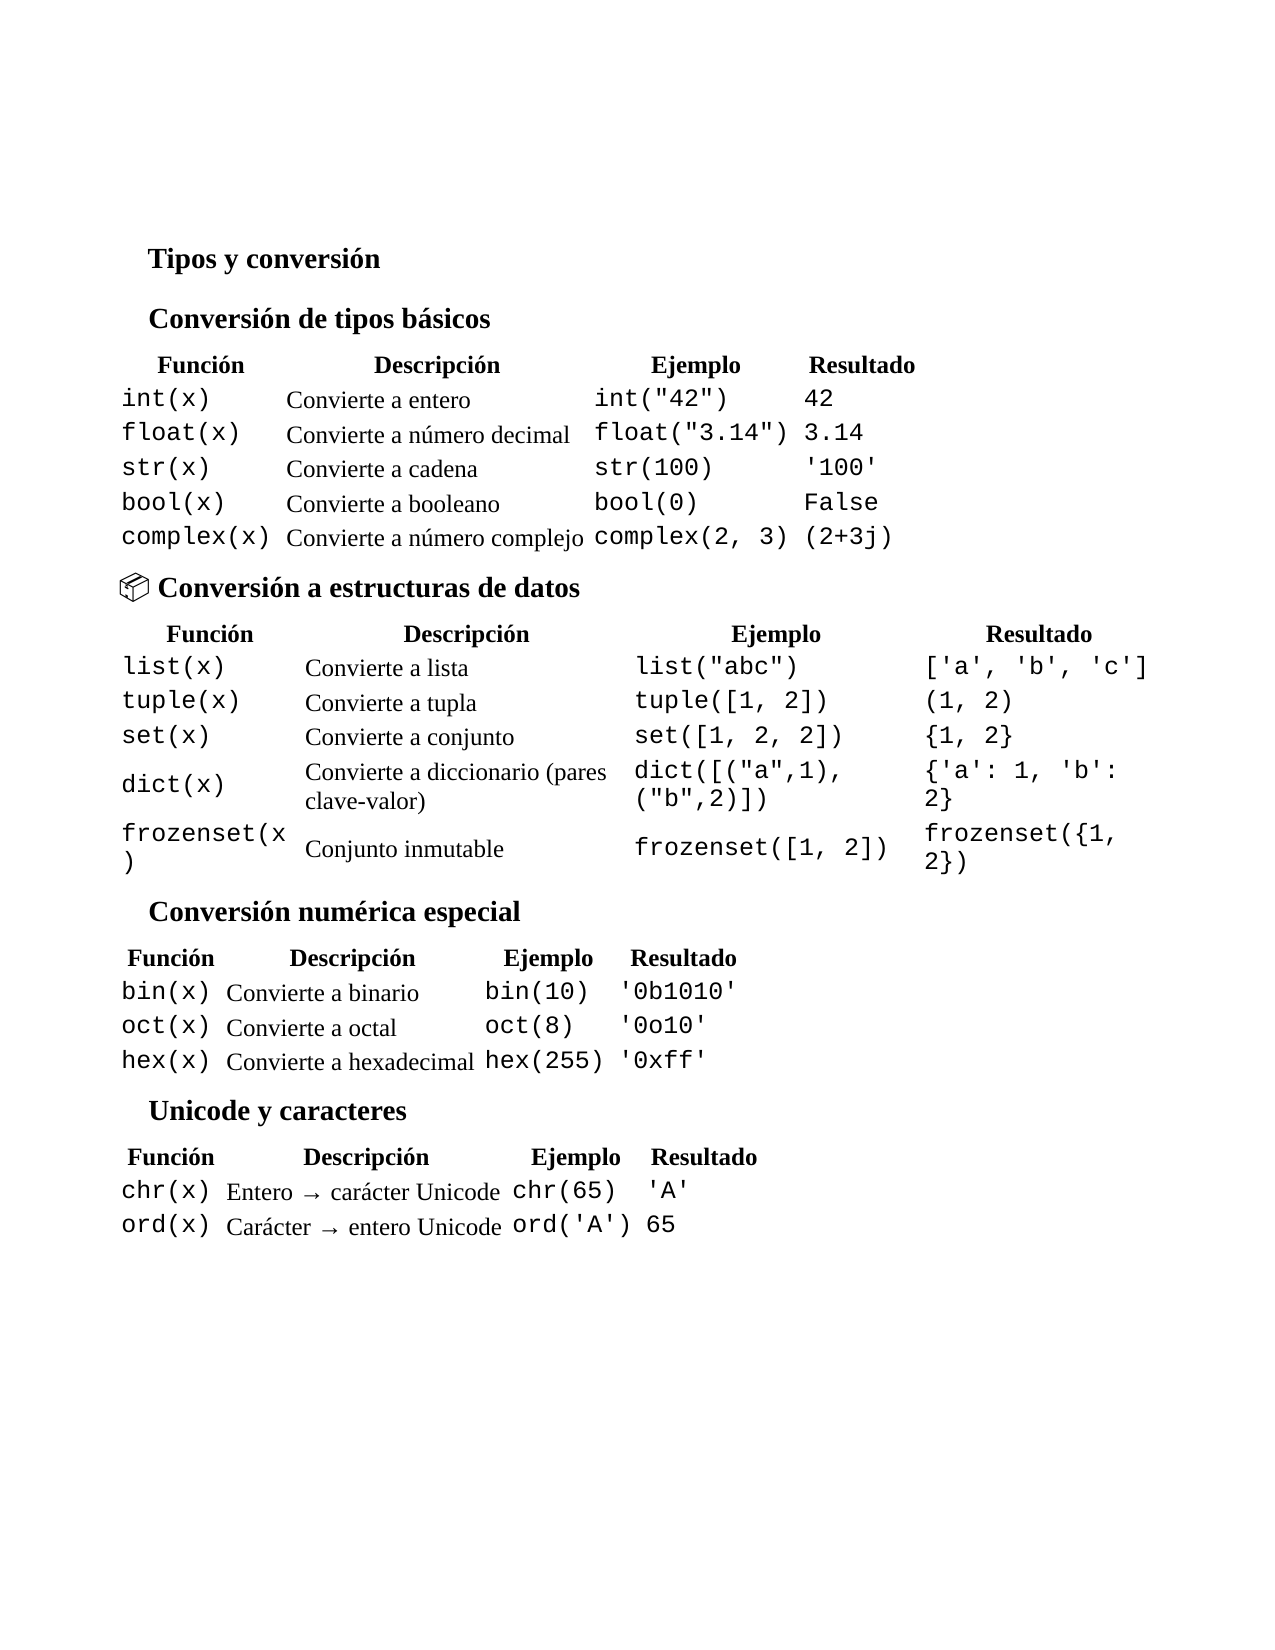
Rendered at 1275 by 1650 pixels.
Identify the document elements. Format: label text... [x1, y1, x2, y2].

table_cell Convierte a número decimal [283, 417, 591, 451]
table_cell 65 [643, 1209, 765, 1243]
table_header Resultado [615, 941, 752, 975]
table_cell Entero → carácter Unicode [223, 1174, 509, 1209]
table_cell complex(x) [118, 521, 283, 555]
table_cell float("3.14") [591, 417, 801, 451]
table_cell ['a', 'b', 'c'] [921, 650, 1157, 685]
table_cell False [801, 486, 923, 521]
table_cell ord(x) [118, 1209, 223, 1243]
table_cell Carácter → entero Unicode [223, 1209, 509, 1243]
table_cell 42 [801, 382, 923, 417]
table_cell Conjunto inmutable [302, 818, 631, 880]
table_cell 'A' [643, 1174, 765, 1209]
table_cell bool(0) [591, 486, 801, 521]
subtitle 🔄 Conversión de tipos básicos [118, 302, 1157, 335]
table_cell (1, 2) [921, 685, 1157, 719]
table_header Ejemplo [631, 616, 921, 650]
table_cell bin(x) [118, 975, 223, 1010]
table_cell tuple(x) [118, 685, 302, 719]
table_cell '0xff' [615, 1044, 752, 1079]
table_header Descripción [223, 1140, 509, 1174]
table_cell Convierte a lista [302, 650, 631, 685]
table_cell Convierte a hexadecimal [223, 1044, 482, 1079]
table_cell list("abc") [631, 650, 921, 685]
table_cell '0o10' [615, 1010, 752, 1044]
table_cell complex(2, 3) [591, 521, 801, 555]
table_cell Convierte a booleano [283, 486, 591, 521]
subtitle 🔢 Conversión numérica especial [118, 894, 1157, 928]
table_cell '0b1010' [615, 975, 752, 1010]
table_cell list(x) [118, 650, 302, 685]
table_header Resultado [921, 616, 1157, 650]
subtitle 🧪 Tipos y conversión [118, 241, 1157, 274]
table_cell str(x) [118, 451, 283, 486]
table_cell dict(x) [118, 754, 302, 817]
table_cell chr(x) [118, 1174, 223, 1209]
table_cell frozenset(x) [118, 818, 302, 880]
table_header Descripción [302, 616, 631, 650]
table_cell Convierte a cadena [283, 451, 591, 486]
table_cell chr(65) [509, 1174, 643, 1209]
table_cell set(x) [118, 720, 302, 754]
table_cell int("42") [591, 382, 801, 417]
table_cell hex(255) [482, 1044, 615, 1079]
table_header Resultado [801, 348, 923, 382]
table_cell {'a': 1, 'b': 2} [921, 754, 1157, 817]
table_cell oct(x) [118, 1010, 223, 1044]
table_header Ejemplo [482, 941, 615, 975]
table_header Función [118, 1140, 223, 1174]
table_header Descripción [283, 348, 591, 382]
table_cell Convierte a tupla [302, 685, 631, 719]
table_cell Convierte a binario [223, 975, 482, 1010]
subtitle 🔤 Unicode y caracteres [118, 1093, 1157, 1127]
table_cell hex(x) [118, 1044, 223, 1079]
table_cell str(100) [591, 451, 801, 486]
table_cell '100' [801, 451, 923, 486]
table_header Función [118, 941, 223, 975]
table_cell frozenset({1, 2}) [921, 818, 1157, 880]
table_cell bin(10) [482, 975, 615, 1010]
table_cell dict([("a",1),("b",2)]) [631, 754, 921, 817]
table_header Función [118, 348, 283, 382]
table_cell oct(8) [482, 1010, 615, 1044]
table_cell float(x) [118, 417, 283, 451]
table_header Ejemplo [591, 348, 801, 382]
table_cell frozenset([1, 2]) [631, 818, 921, 880]
table_header Ejemplo [509, 1140, 643, 1174]
table_cell {1, 2} [921, 720, 1157, 754]
table_cell int(x) [118, 382, 283, 417]
table_header Descripción [223, 941, 482, 975]
table_cell ord('A') [509, 1209, 643, 1243]
table_cell (2+3j) [801, 521, 923, 555]
table_cell Convierte a número complejo [283, 521, 591, 555]
table_cell Convierte a octal [223, 1010, 482, 1044]
table_cell set([1, 2, 2]) [631, 720, 921, 754]
table_cell bool(x) [118, 486, 283, 521]
table_cell Convierte a entero [283, 382, 591, 417]
table_cell Convierte a diccionario (pares clave-valor) [302, 754, 631, 817]
table_cell tuple([1, 2]) [631, 685, 921, 719]
table_cell Convierte a conjunto [302, 720, 631, 754]
table_header Función [118, 616, 302, 650]
subtitle 📦 Conversión a estructuras de datos [118, 570, 1157, 603]
table_cell 3.14 [801, 417, 923, 451]
table_header Resultado [643, 1140, 765, 1174]
